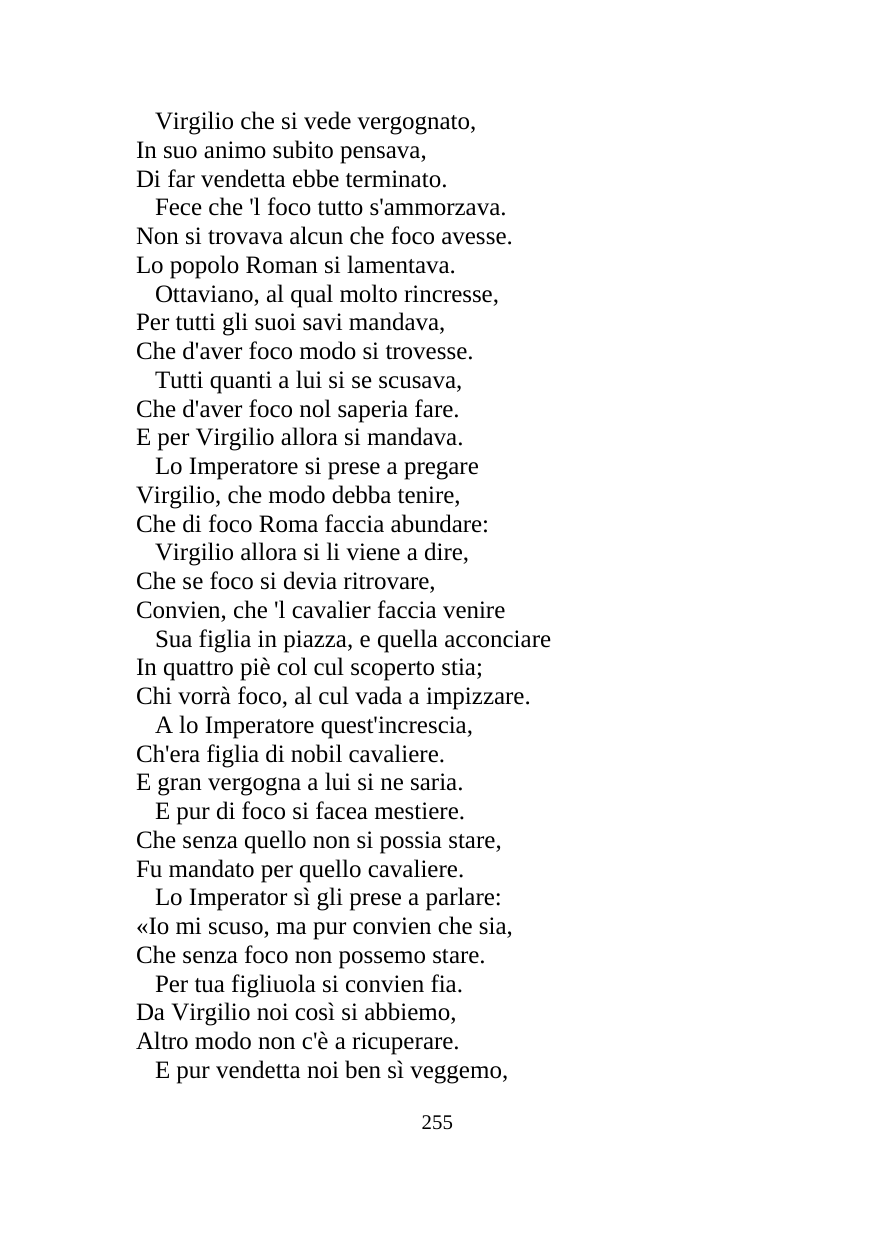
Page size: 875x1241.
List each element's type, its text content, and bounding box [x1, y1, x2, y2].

text Virgilio che si vede vergognato, [125, 106, 768, 135]
text Lo popolo Roman si lamentava. [106, 250, 768, 279]
text E pur vendetta noi ben sì veggemo, [125, 1055, 768, 1084]
text Che senza foco non possemo stare. [106, 940, 768, 969]
text Di far vendetta ebbe terminato. [106, 164, 768, 192]
text Virgilio allora si li viene a dire, [125, 537, 768, 566]
text In suo animo subito pensava, [106, 135, 768, 164]
text Ch'era figlia di nobil cavaliere. [106, 739, 768, 767]
text Ottaviano, al qual molto rincresse, [125, 279, 768, 307]
text Convien, che 'l cavalier faccia venire [106, 595, 768, 624]
text Altro modo non c'è a ricuperare. [106, 1026, 768, 1055]
text E gran vergogna a lui si ne saria. [106, 767, 768, 796]
text Per tua figliuola si convien fia. [125, 969, 768, 997]
text Che di foco Roma faccia abundare: [106, 509, 768, 537]
text E per Virgilio allora si mandava. [106, 422, 768, 451]
text Non si trovava alcun che foco avesse. [106, 221, 768, 250]
text A lo Imperatore quest'increscia, [125, 710, 768, 739]
text Da Virgilio noi così si abbiemo, [106, 997, 768, 1026]
text Fece che 'l foco tutto s'ammorzava. [125, 192, 768, 221]
text Virgilio, che modo debba tenire, [106, 480, 768, 509]
text Che d'aver foco modo si trovesse. [106, 336, 768, 365]
text «Io mi scuso, ma pur convien che sia, [106, 911, 768, 940]
text E pur di foco si facea mestiere. [125, 796, 768, 825]
text Che se foco si devia ritrovare, [106, 566, 768, 595]
text Che d'aver foco nol saperia fare. [106, 394, 768, 422]
text Lo Imperatore si prese a pregare [125, 451, 768, 480]
text Tutti quanti a lui si se scusava, [125, 365, 768, 394]
text Per tutti gli suoi savi mandava, [106, 307, 768, 336]
text Che senza quello non si possia stare, [106, 825, 768, 854]
text Sua figlia in piazza, e quella acconciare [125, 624, 768, 652]
text Lo Imperator sì gli prese a parlare: [125, 882, 768, 911]
text In quattro piè col cul scoperto stia; [106, 652, 768, 681]
text Fu mandato per quello cavaliere. [106, 854, 768, 882]
text Chi vorrà foco, al cul vada a impizzare. [106, 681, 768, 710]
